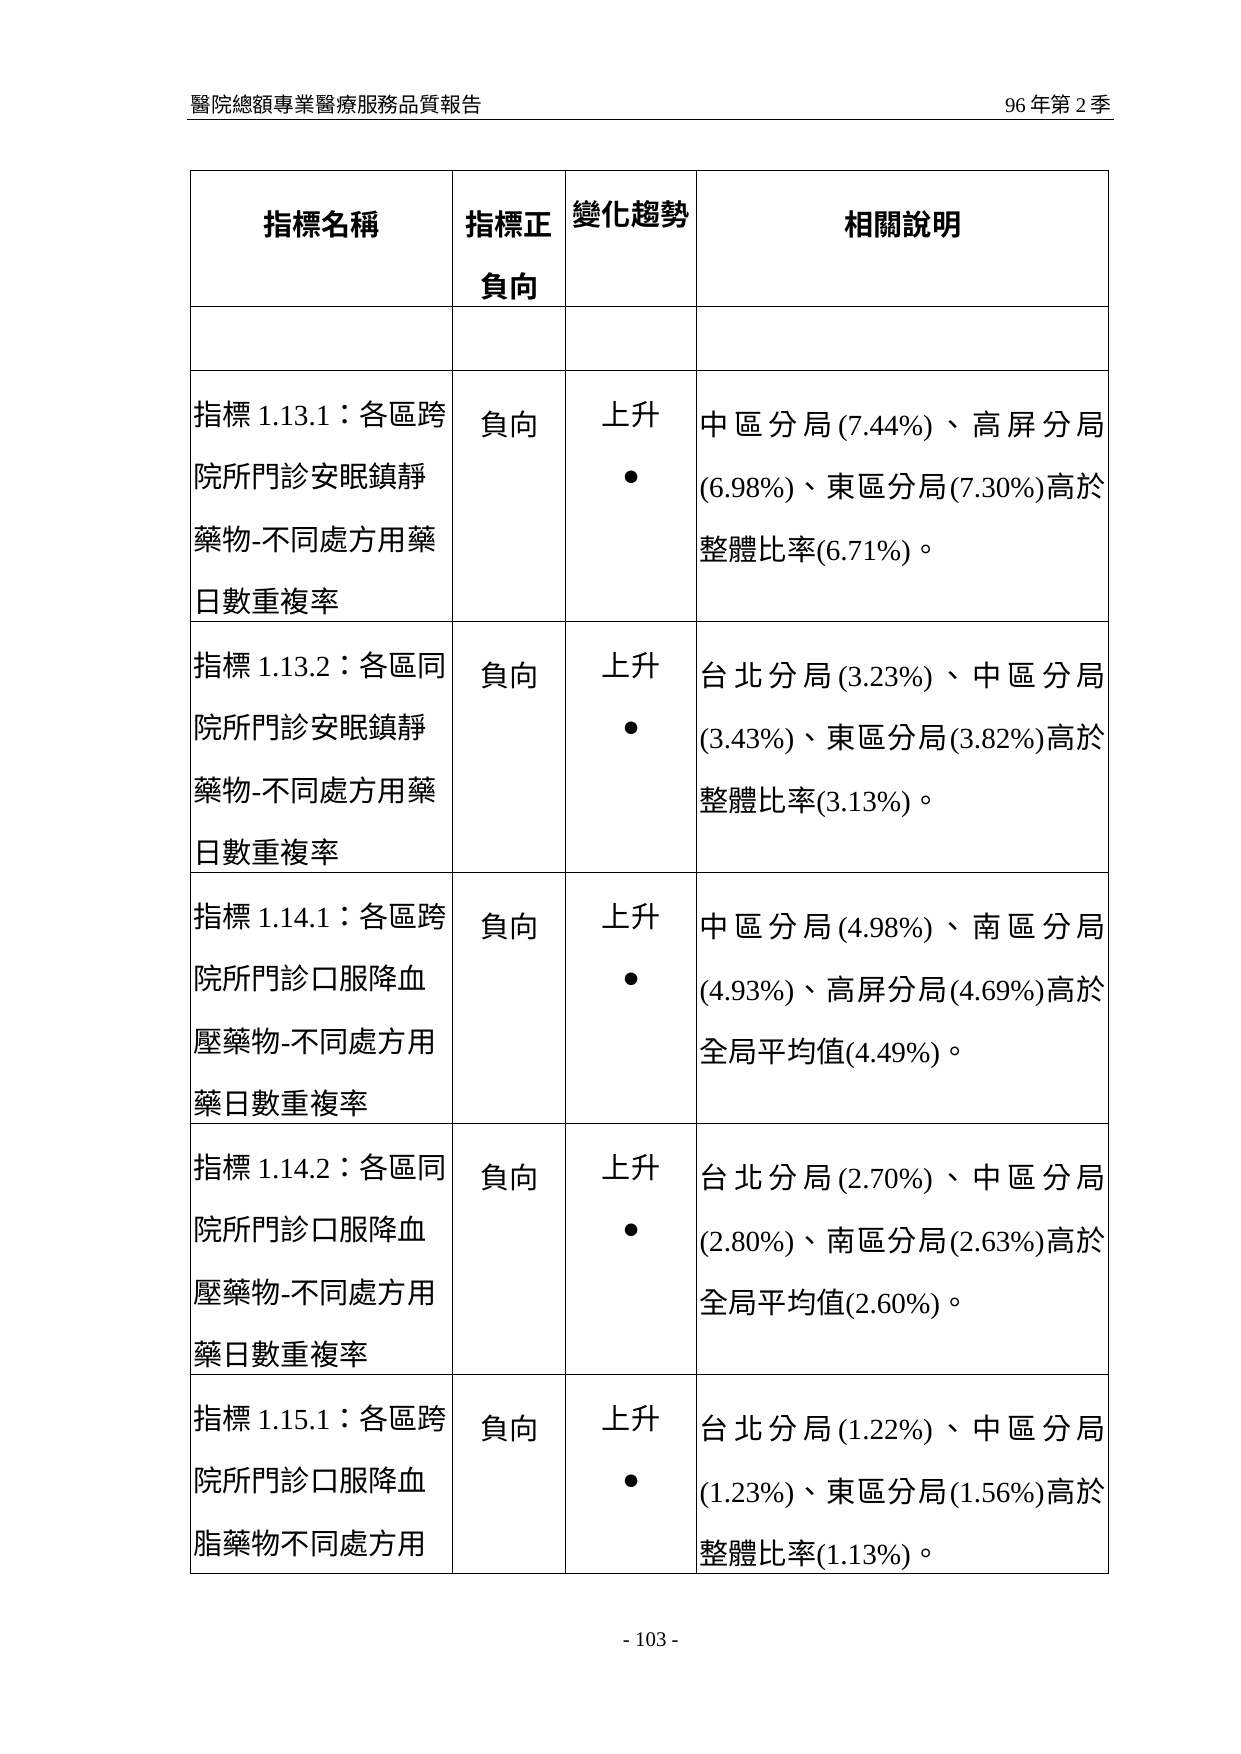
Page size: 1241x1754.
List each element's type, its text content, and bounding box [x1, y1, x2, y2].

table_cell 負向 [453, 1375, 565, 1573]
table_header 相關說明 [697, 171, 1108, 306]
table_cell 指標1.13.2：各區同院所門診安眠鎮靜藥物-不同處方用藥日數重複率 [191, 622, 452, 872]
table_cell 中區分局(4.98%)、南區分局(4.93%)、高屏分局(4.69%)高於全局平均值(4.49%)。 [697, 873, 1108, 1123]
table_cell 台北分局(2.70%)、中區分局(2.80%)、南區分局(2.63%)高於全局平均值(2.60%)。 [697, 1124, 1108, 1374]
table_cell 台北分局(1.22%)、中區分局(1.23%)、東區分局(1.56%)高於整體比率(1.13%)。 [697, 1375, 1108, 1573]
table_header 指標名稱 [191, 171, 452, 306]
table_header 指標正負向 [453, 171, 565, 306]
table_cell 負向 [453, 873, 565, 1123]
table_cell 指標1.14.1：各區跨院所門診口服降血壓藥物-不同處方用藥日數重複率 [191, 873, 452, 1123]
table_cell [697, 307, 1108, 369]
table_cell [191, 307, 452, 369]
table_cell 指標1.13.1：各區跨院所門診安眠鎮靜藥物-不同處方用藥日數重複率 [191, 371, 452, 621]
table_cell 上升 ● [566, 371, 696, 621]
table_cell 上升 ● [566, 1124, 696, 1374]
table_header 變化趨勢 [566, 171, 696, 306]
table_cell [566, 307, 696, 369]
table_cell 上升 ● [566, 622, 696, 872]
table_cell 上升 ● [566, 1375, 696, 1573]
table_cell 負向 [453, 622, 565, 872]
table_cell 台北分局(3.23%)、中區分局(3.43%)、東區分局(3.82%)高於整體比率(3.13%)。 [697, 622, 1108, 872]
table_cell [453, 307, 565, 369]
table_cell 負向 [453, 371, 565, 621]
table_cell 指標1.15.1：各區跨院所門診口服降血脂藥物不同處方用 [191, 1375, 452, 1573]
table_cell 指標1.14.2：各區同院所門診口服降血壓藥物-不同處方用藥日數重複率 [191, 1124, 452, 1374]
table_cell 上升 ● [566, 873, 696, 1123]
table_cell 中區分局(7.44%)、高屏分局(6.98%)、東區分局(7.30%)高於整體比率(6.71%)。 [697, 371, 1108, 621]
table_cell 負向 [453, 1124, 565, 1374]
